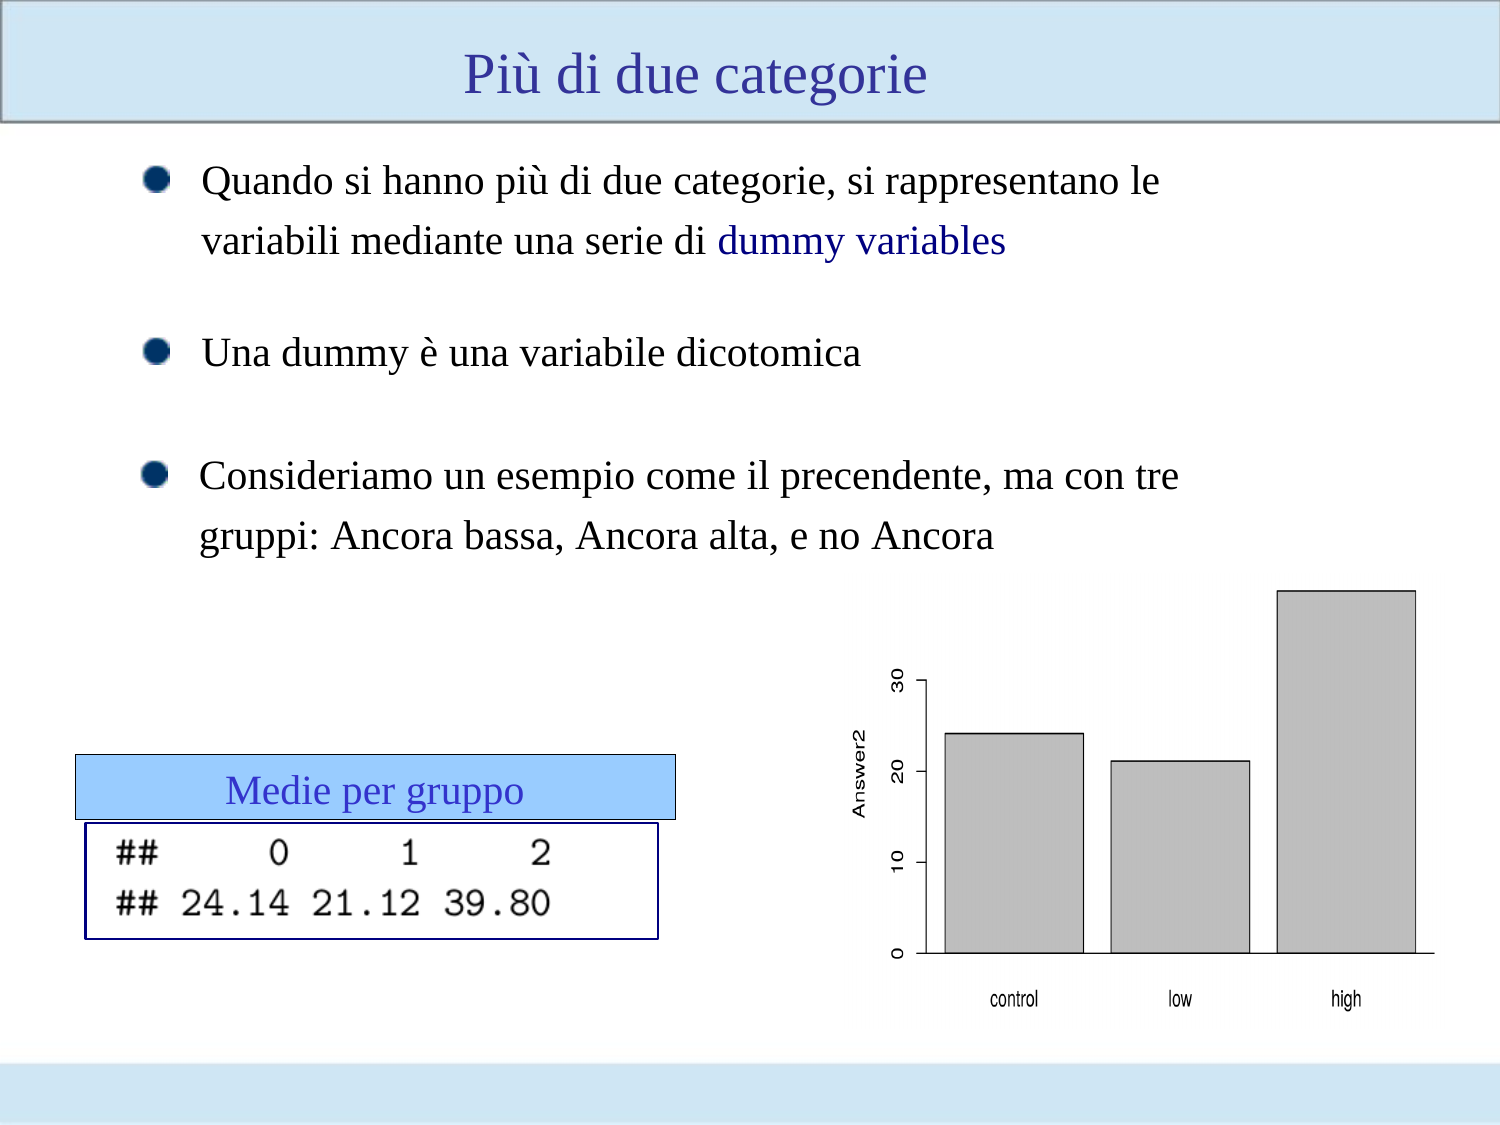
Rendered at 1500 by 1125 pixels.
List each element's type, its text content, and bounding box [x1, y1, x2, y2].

title Più di due categorie [214, 19, 1178, 120]
text_box Consideriamo un esempio come il precendente, ma con tre gruppi: Ancora bassa, Ancora alta, e no Ancora [122, 429, 1298, 566]
picture [0, 0, 1500, 1125]
text_box Quando si hanno più di due categorie, si rappresentano le variabili mediante una serie di dummy variables Una dummy è una variabile dicotomica [125, 135, 1301, 383]
text_box Medie per gruppo [75, 754, 676, 820]
